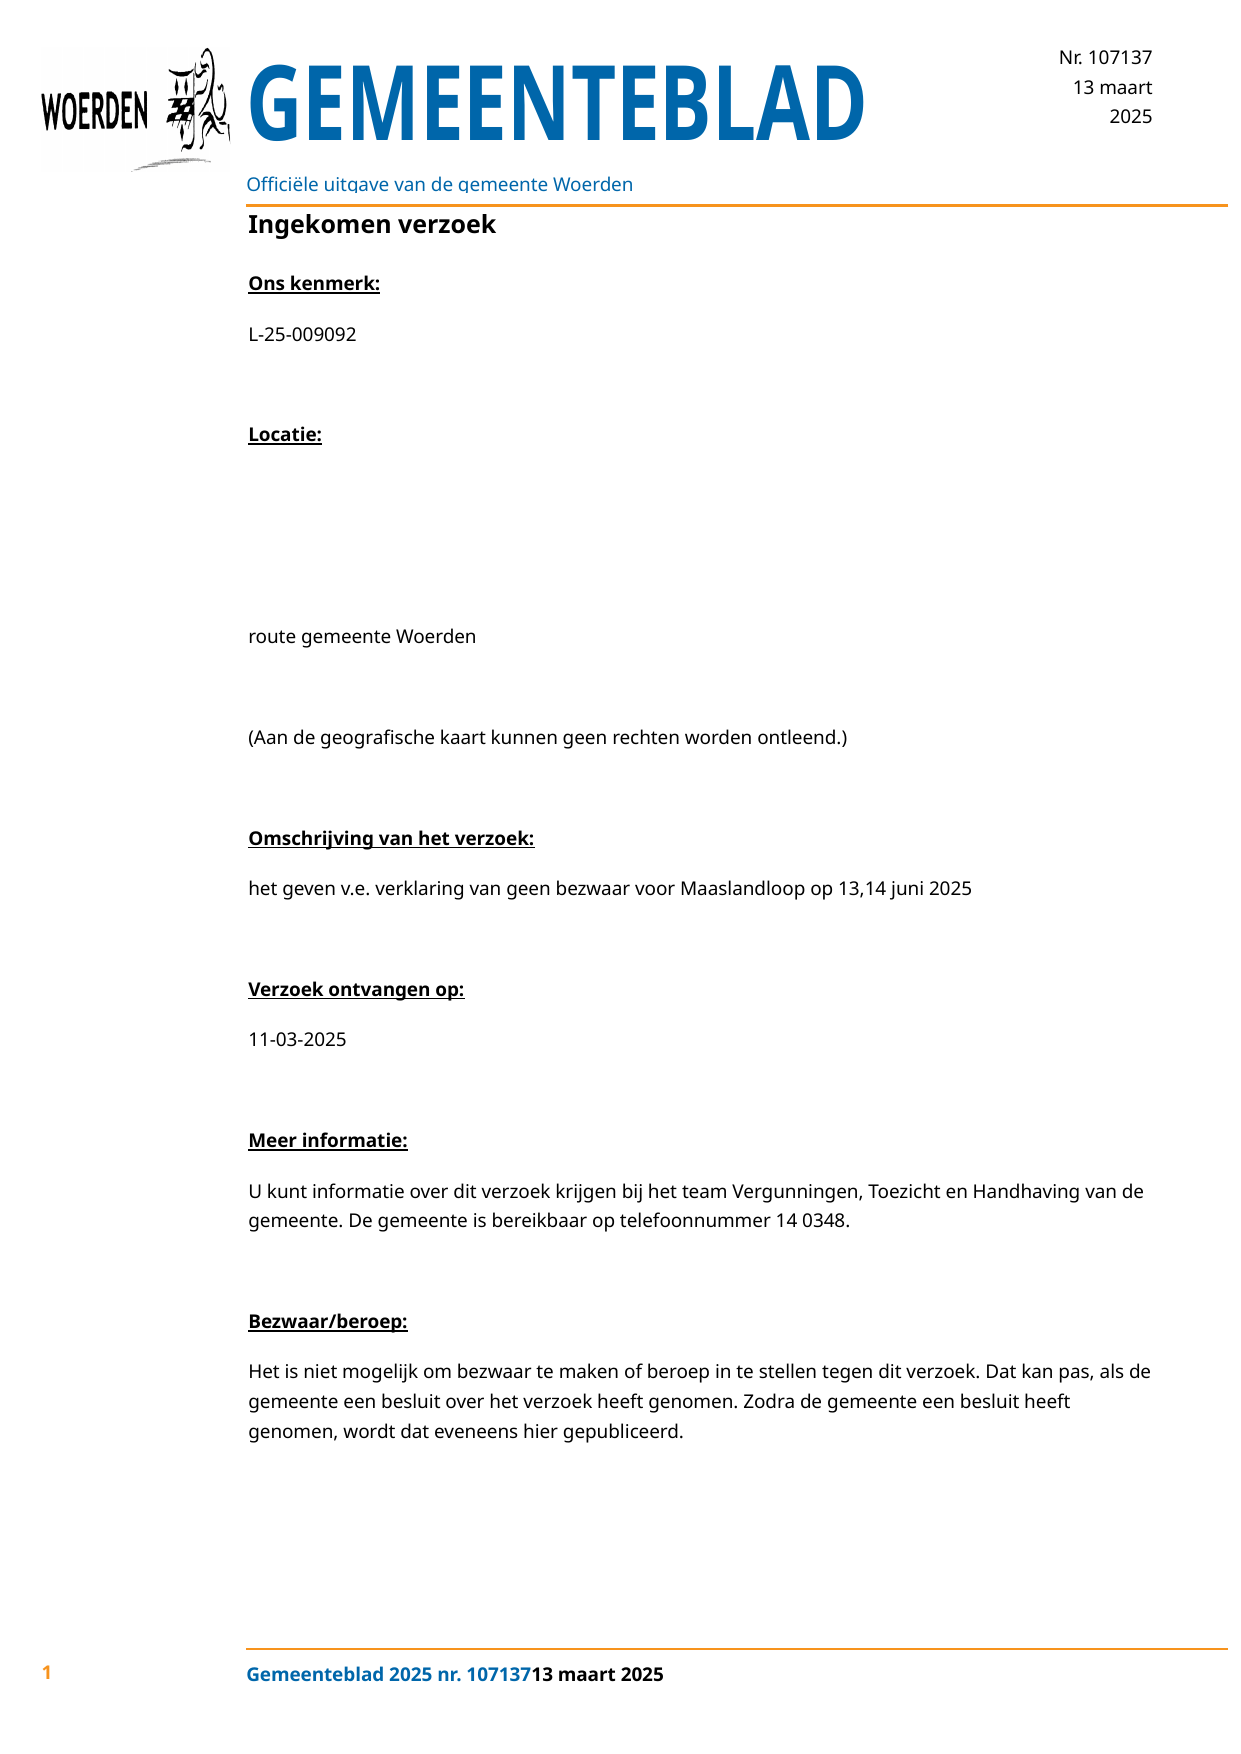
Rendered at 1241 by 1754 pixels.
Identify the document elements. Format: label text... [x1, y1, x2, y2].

text Verzoek ontvangen op: [248, 976, 1152, 1002]
text Het is niet mogelijk om bezwaar te maken of beroep in te stellen tegen dit verzoek. Dat kan pas, als de gemeente een besluit over het verzoek heeft genomen. Zodra de gemeente een besluit heeft genomen, wordt dat eveneens hier gepubliceerd. [248, 1359, 1152, 1443]
text het geven v.e. verklaring van geen bezwaar voor Maaslandloop op 13,14 juni 2025 [248, 875, 1152, 901]
text Ons kenmerk: [248, 270, 1152, 296]
text L-25-009092 [248, 321, 1152, 346]
text U kunt informatie over dit verzoek krijgen bij het team Vergunningen, Toezicht en Handhaving van de gemeente. De gemeente is bereikbaar op telefoonnummer 14 0348. [248, 1178, 1152, 1233]
text Bezwaar/beroep: [248, 1308, 1152, 1334]
text Locatie: [248, 422, 1152, 447]
text route gemeente Woerden [248, 623, 1152, 649]
text Meer informatie: [248, 1127, 1152, 1153]
text Ingekomen verzoek [248, 207, 1152, 241]
text 11-03-2025 [248, 1027, 1152, 1052]
text (Aan de geografische kaart kunnen geen rechten worden ontleend.) [248, 724, 1152, 750]
picture [41, 47, 231, 172]
text Omschrijving van het verzoek: [248, 825, 1152, 851]
